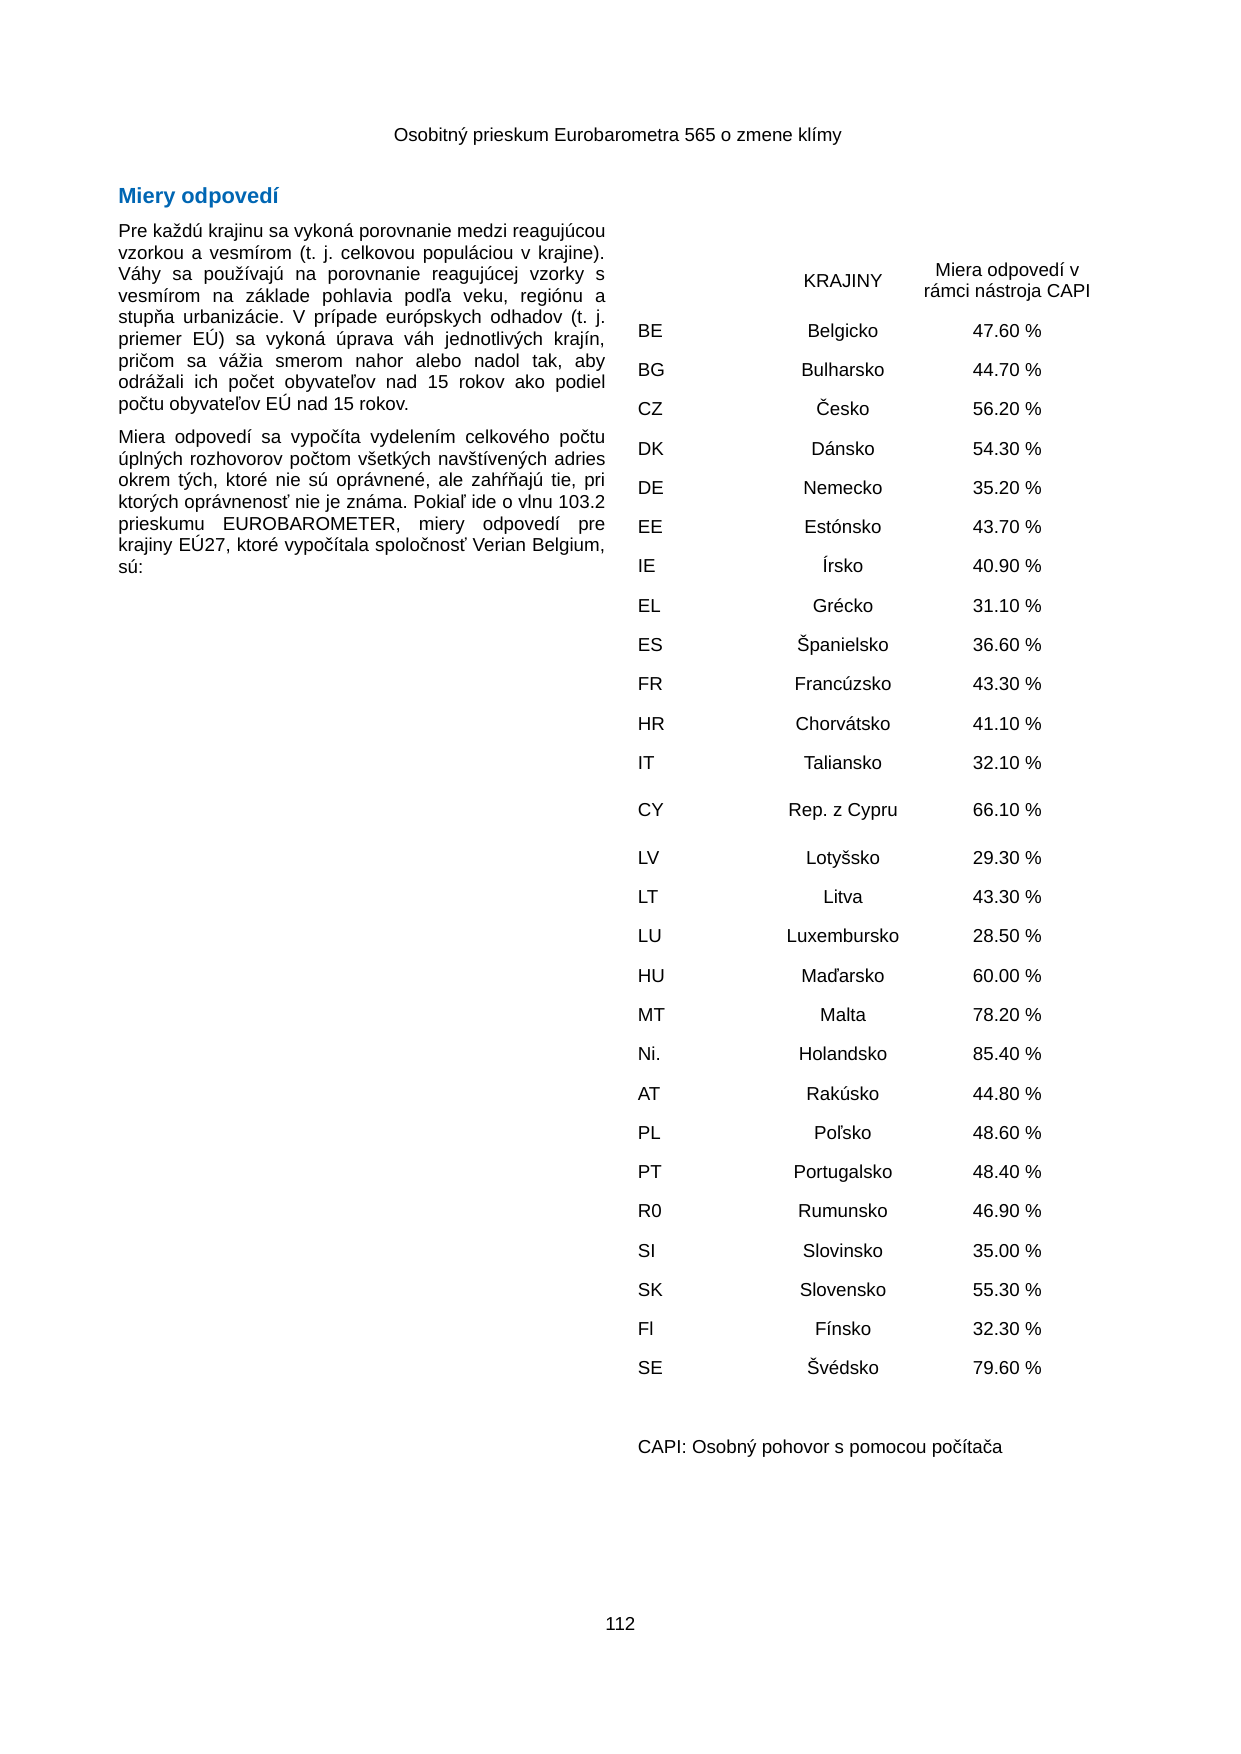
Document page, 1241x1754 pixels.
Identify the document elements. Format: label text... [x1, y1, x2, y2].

table_cell 54,30 % [912, 429, 1102, 468]
table_cell IE [635, 546, 773, 586]
table_cell HR [635, 704, 773, 743]
table_cell Rep. z Cypru [774, 782, 912, 838]
table_cell 48,60 % [912, 1113, 1102, 1152]
table_cell R0 [635, 1191, 773, 1231]
table_cell MT [635, 995, 773, 1034]
table_cell Maďarsko [774, 956, 912, 995]
table_cell Chorvátsko [774, 704, 912, 743]
table_cell Holandsko [774, 1034, 912, 1073]
table_cell 43,30 % [912, 877, 1102, 916]
table_cell Fl [635, 1309, 773, 1348]
table_cell 31,10 % [912, 586, 1102, 625]
table_cell 41,10 % [912, 704, 1102, 743]
text Miera odpovedí sa vypočíta vydelením celkového počtu úplných rozhovorov počtom všetkých navštívených adries okrem tých, ktoré nie sú oprávnené, ale zahŕňajú tie, pri ktorých oprávnenosť nie je známa. Pokiaľ ide o vlnu 103.2 prieskumu EUROBAROMETER, miery odpovedí pre krajiny EÚ27, ktoré vypočítala spoločnosť Verian Belgium, sú: [118, 426, 605, 577]
table_cell 60,00 % [912, 956, 1102, 995]
table_cell Rumunsko [774, 1191, 912, 1231]
table_cell 44,70 % [912, 350, 1102, 389]
table_cell 44,80 % [912, 1074, 1102, 1113]
table_cell Slovensko [774, 1270, 912, 1309]
table_cell CY [635, 782, 773, 838]
table_cell Malta [774, 995, 912, 1034]
table_cell 78,20 % [912, 995, 1102, 1034]
table_cell Dánsko [774, 429, 912, 468]
table_cell Poľsko [774, 1113, 912, 1152]
table_cell Bulharsko [774, 350, 912, 389]
text Miery odpovedí [118, 183, 605, 208]
table_header [635, 250, 773, 311]
table_cell 32,10 % [912, 743, 1102, 782]
table_cell Česko [774, 389, 912, 428]
table_cell Slovinsko [774, 1231, 912, 1270]
table_cell Taliansko [774, 743, 912, 782]
table_cell 48,40 % [912, 1152, 1102, 1191]
table_cell CAPI: Osobný pohovor s pomocou počítača [635, 1427, 1102, 1466]
table_cell 35,20 % [912, 468, 1102, 507]
table_cell HU [635, 956, 773, 995]
table_cell PL [635, 1113, 773, 1152]
table_cell BE [635, 311, 773, 350]
table_cell Estónsko [774, 507, 912, 546]
table_cell ES [635, 625, 773, 664]
table_cell BG [635, 350, 773, 389]
table_cell 28,50 % [912, 916, 1102, 956]
table_cell Fínsko [774, 1309, 912, 1348]
table_cell 85,40 % [912, 1034, 1102, 1073]
table_cell DK [635, 429, 773, 468]
table_cell 32,30 % [912, 1309, 1102, 1348]
table_cell SE [635, 1348, 773, 1388]
table_cell 79,60 % [912, 1348, 1102, 1388]
table_cell 46,90 % [912, 1191, 1102, 1231]
table_cell EE [635, 507, 773, 546]
table_cell Luxembursko [774, 916, 912, 956]
table_header KRAJINY [774, 250, 912, 311]
table_cell 29,30 % [912, 838, 1102, 877]
table_cell SI [635, 1231, 773, 1270]
text Pre každú krajinu sa vykoná porovnanie medzi reagujúcou vzorkou a vesmírom (t. j. celkovou populáciou v krajine). Váhy sa používajú na porovnanie reagujúcej vzorky s vesmírom na základe pohlavia podľa veku, regiónu a stupňa urbanizácie. V prípade európskych odhadov (t. j. priemer EÚ) sa vykoná úprava váh jednotlivých krajín, pričom sa vážia smerom nahor alebo nadol tak, aby odrážali ich počet obyvateľov nad 15 rokov ako podiel počtu obyvateľov EÚ nad 15 rokov. [118, 220, 605, 414]
table_cell Francúzsko [774, 664, 912, 703]
table_cell Portugalsko [774, 1152, 912, 1191]
table_cell PT [635, 1152, 773, 1191]
table_cell CZ [635, 389, 773, 428]
table_cell 43,30 % [912, 664, 1102, 703]
table_cell [635, 1388, 773, 1427]
table_cell EL [635, 586, 773, 625]
table_cell AT [635, 1074, 773, 1113]
table_cell Grécko [774, 586, 912, 625]
table_cell FR [635, 664, 773, 703]
table_cell [774, 1388, 912, 1427]
table_cell 36,60 % [912, 625, 1102, 664]
table_cell LT [635, 877, 773, 916]
table_cell Litva [774, 877, 912, 916]
table_cell Španielsko [774, 625, 912, 664]
table_cell 40,90 % [912, 546, 1102, 586]
table_cell 35,00 % [912, 1231, 1102, 1270]
table_cell DE [635, 468, 773, 507]
table_cell SK [635, 1270, 773, 1309]
table_cell [912, 1388, 1102, 1427]
table_cell LV [635, 838, 773, 877]
table_cell 47,60 % [912, 311, 1102, 350]
table_header Miera odpovedí v rámci nástroja CAPI [912, 250, 1102, 311]
table_cell Lotyšsko [774, 838, 912, 877]
table_cell 56,20 % [912, 389, 1102, 428]
table_cell Nemecko [774, 468, 912, 507]
table_cell Rakúsko [774, 1074, 912, 1113]
table_cell Ni. [635, 1034, 773, 1073]
table_cell 43,70 % [912, 507, 1102, 546]
table_cell LU [635, 916, 773, 956]
table_cell IT [635, 743, 773, 782]
table_cell 55,30 % [912, 1270, 1102, 1309]
table_cell 66,10 % [912, 782, 1102, 838]
table_cell Belgicko [774, 311, 912, 350]
table_cell Švédsko [774, 1348, 912, 1388]
table_cell Írsko [774, 546, 912, 586]
